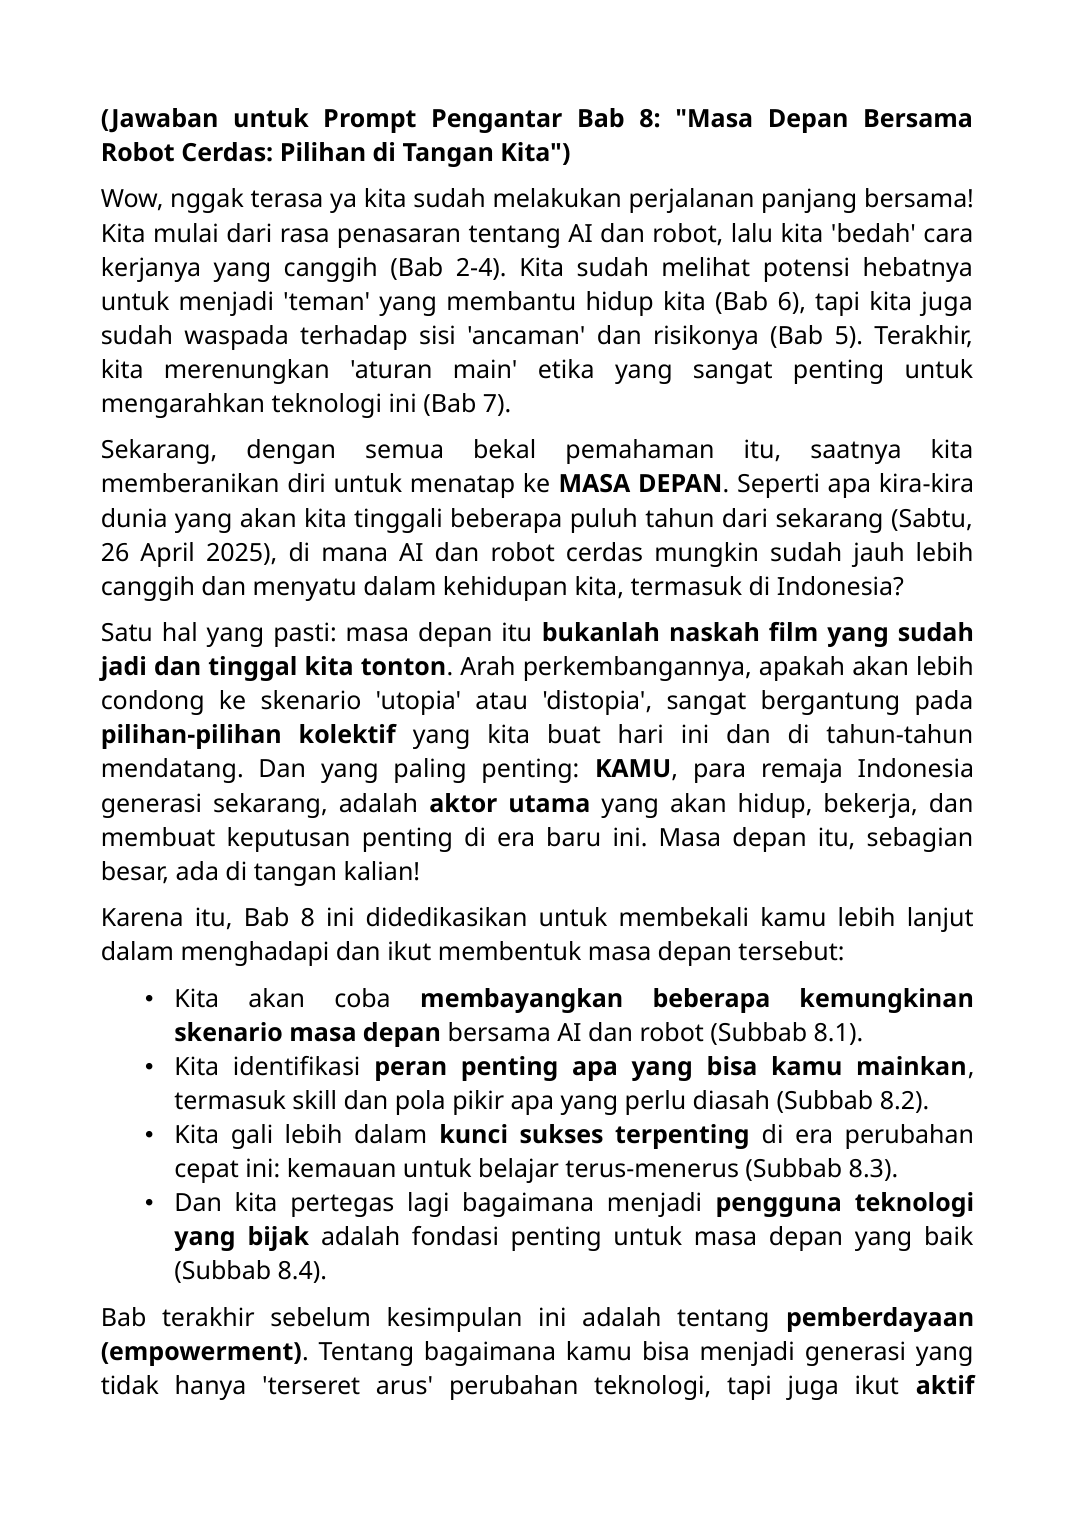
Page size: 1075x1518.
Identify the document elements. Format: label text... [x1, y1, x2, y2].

text Bab terakhir sebelum kesimpulan ini adalah tentang pemberdayaan (empowerment). Tentang bagaimana kamu bisa menjadi generasi yang tidak hanya 'terseret arus' perubahan teknologi, tapi juga ikut aktif [101, 1299, 974, 1402]
list Kita gali lebih dalam kunci sukses terpenting di era perubahan cepat ini: kemauan untuk belajar terus-menerus (Subbab 8.3). [145, 1117, 974, 1185]
text (Jawaban untuk Prompt Pengantar Bab 8: "Masa Depan Bersama Robot Cerdas: Pilihan di Tangan Kita") [101, 101, 974, 169]
text Satu hal yang pasti: masa depan itu bukanlah naskah film yang sudah jadi dan tinggal kita tonton. Arah perkembangannya, apakah akan lebih condong ke skenario 'utopia' atau 'distopia', sangat bergantung pada pilihan-pilihan kolektif yang kita buat hari ini dan di tahun-tahun mendatang. Dan yang paling penting: KAMU, para remaja Indonesia generasi sekarang, adalah aktor utama yang akan hidup, bekerja, dan membuat keputusan penting di era baru ini. Masa depan itu, sebagian besar, ada di tangan kalian! [101, 615, 974, 887]
list Dan kita pertegas lagi bagaimana menjadi pengguna teknologi yang bijak adalah fondasi penting untuk masa depan yang baik (Subbab 8.4). [145, 1185, 974, 1287]
list Kita akan coba membayangkan beberapa kemungkinan skenario masa depan bersama AI dan robot (Subbab 8.1). [145, 981, 974, 1049]
text Wow, nggak terasa ya kita sudah melakukan perjalanan panjang bersama! Kita mulai dari rasa penasaran tentang AI dan robot, lalu kita 'bedah' cara kerjanya yang canggih (Bab 2-4). Kita sudah melihat potensi hebatnya untuk menjadi 'teman' yang membantu hidup kita (Bab 6), tapi kita juga sudah waspada terhadap sisi 'ancaman' dan risikonya (Bab 5). Terakhir, kita merenungkan 'aturan main' etika yang sangat penting untuk mengarahkan teknologi ini (Bab 7). [101, 181, 974, 419]
list Kita identifikasi peran penting apa yang bisa kamu mainkan, termasuk skill dan pola pikir apa yang perlu diasah (Subbab 8.2). [145, 1049, 974, 1117]
text Sekarang, dengan semua bekal pemahaman itu, saatnya kita memberanikan diri untuk menatap ke MASA DEPAN. Seperti apa kira-kira dunia yang akan kita tinggali beberapa puluh tahun dari sekarang (Sabtu, 26 April 2025), di mana AI dan robot cerdas mungkin sudah jauh lebih canggih dan menyatu dalam kehidupan kita, termasuk di Indonesia? [101, 432, 974, 602]
text Karena itu, Bab 8 ini didedikasikan untuk membekali kamu lebih lanjut dalam menghadapi dan ikut membentuk masa depan tersebut: [101, 900, 974, 968]
